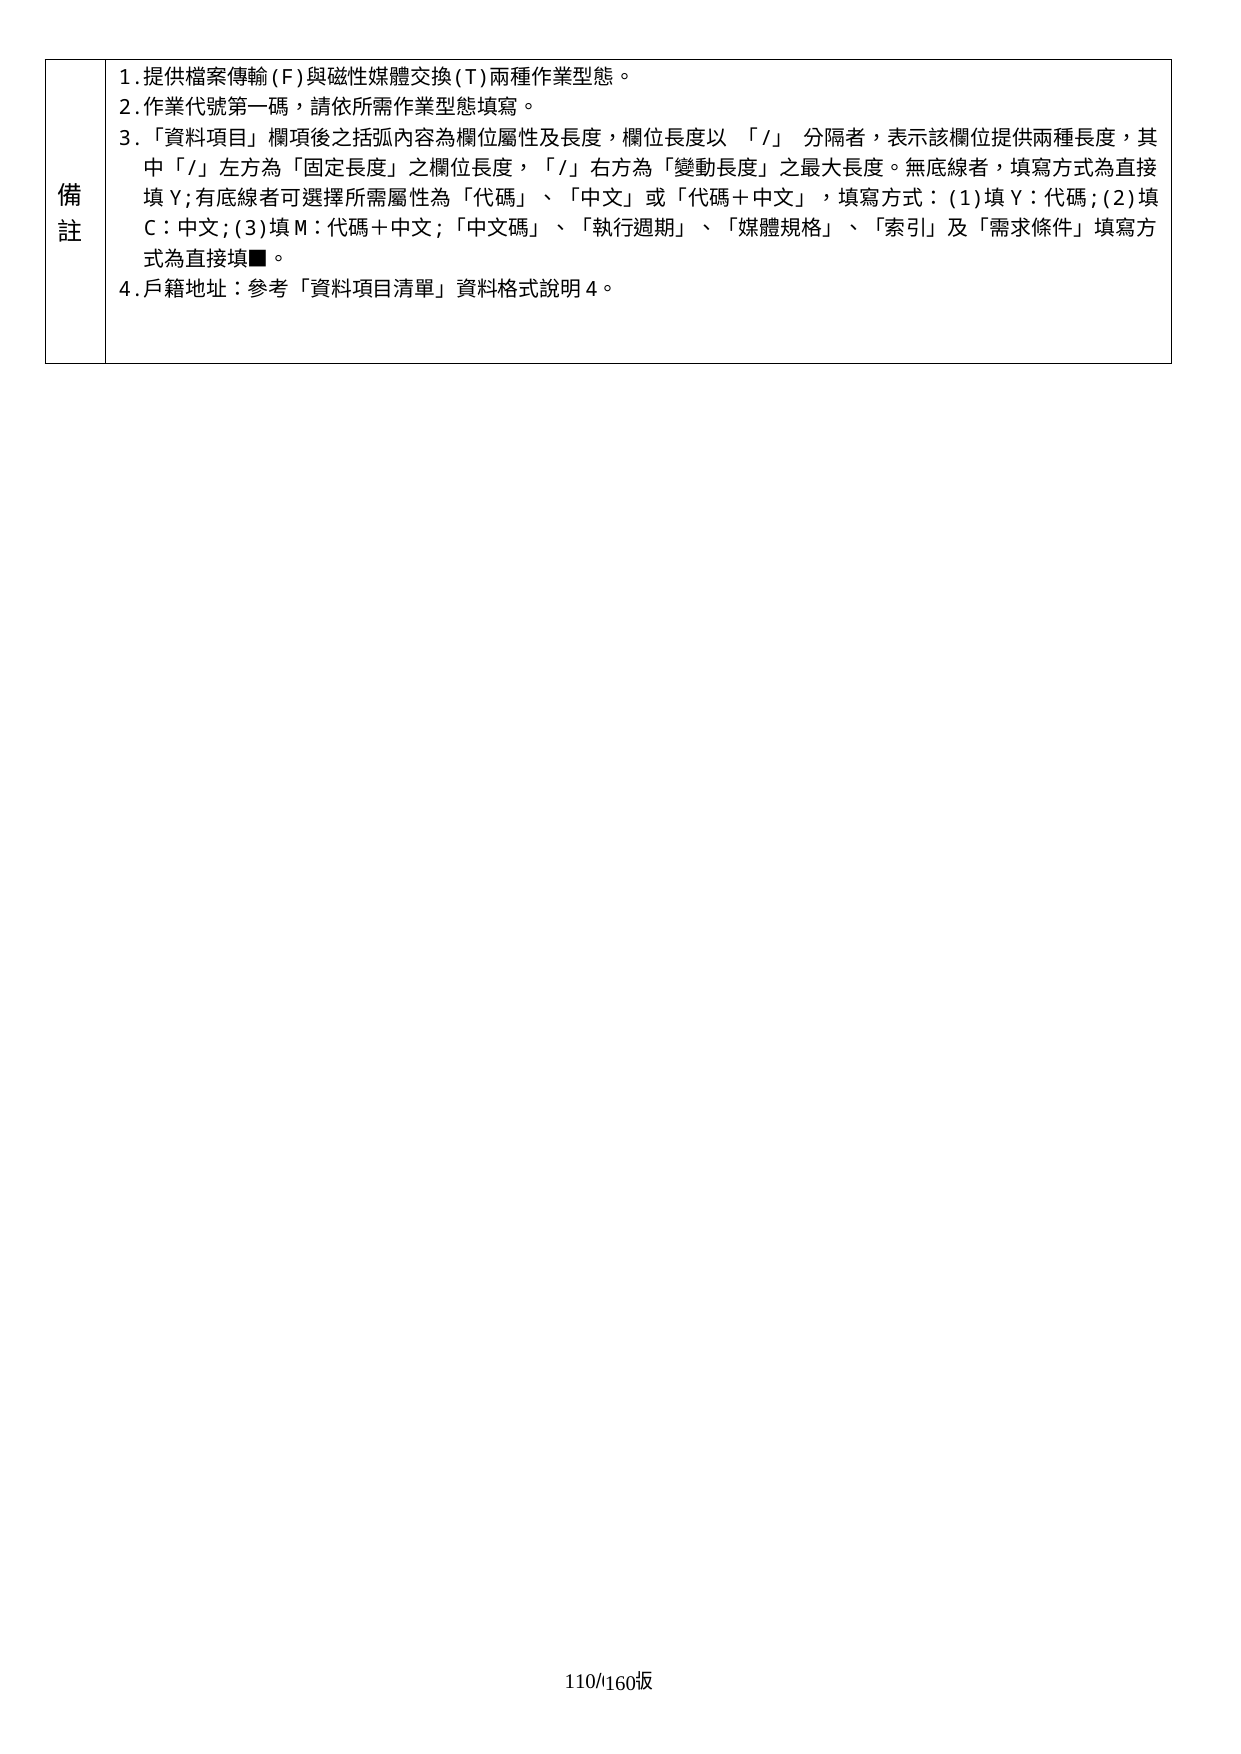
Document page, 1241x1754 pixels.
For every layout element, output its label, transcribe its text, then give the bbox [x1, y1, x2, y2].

table_cell 提供檔案傳輸(F)與磁性媒體交換(T)兩種作業型態。 作業代號第一碼，請依所需作業型態填寫。 「資料項目」欄項後之括弧內容為欄位屬性及長度，欄位長度以 「/」 分隔者，表示該欄位提供兩種長度，其中「/」左方為「固定長度」之欄位長度，「/」右方為「變動長度」之最大長度。無底線者，填寫方式為直接填Y;有底線者可選擇所需屬性為「代碼」、「中文」或「代碼＋中文」，填寫方式：(1)填Y：代碼;(2)填C：中文;(3)填M：代碼＋中文;「中文碼」、「執行週期」、「媒體規格」、「索引」及「需求條件」填寫方式為直接填■。 戶籍地址：參考「資料項目清單」資料格式說明4。 [106, 60, 1171, 363]
table_cell 備註 [46, 60, 105, 363]
